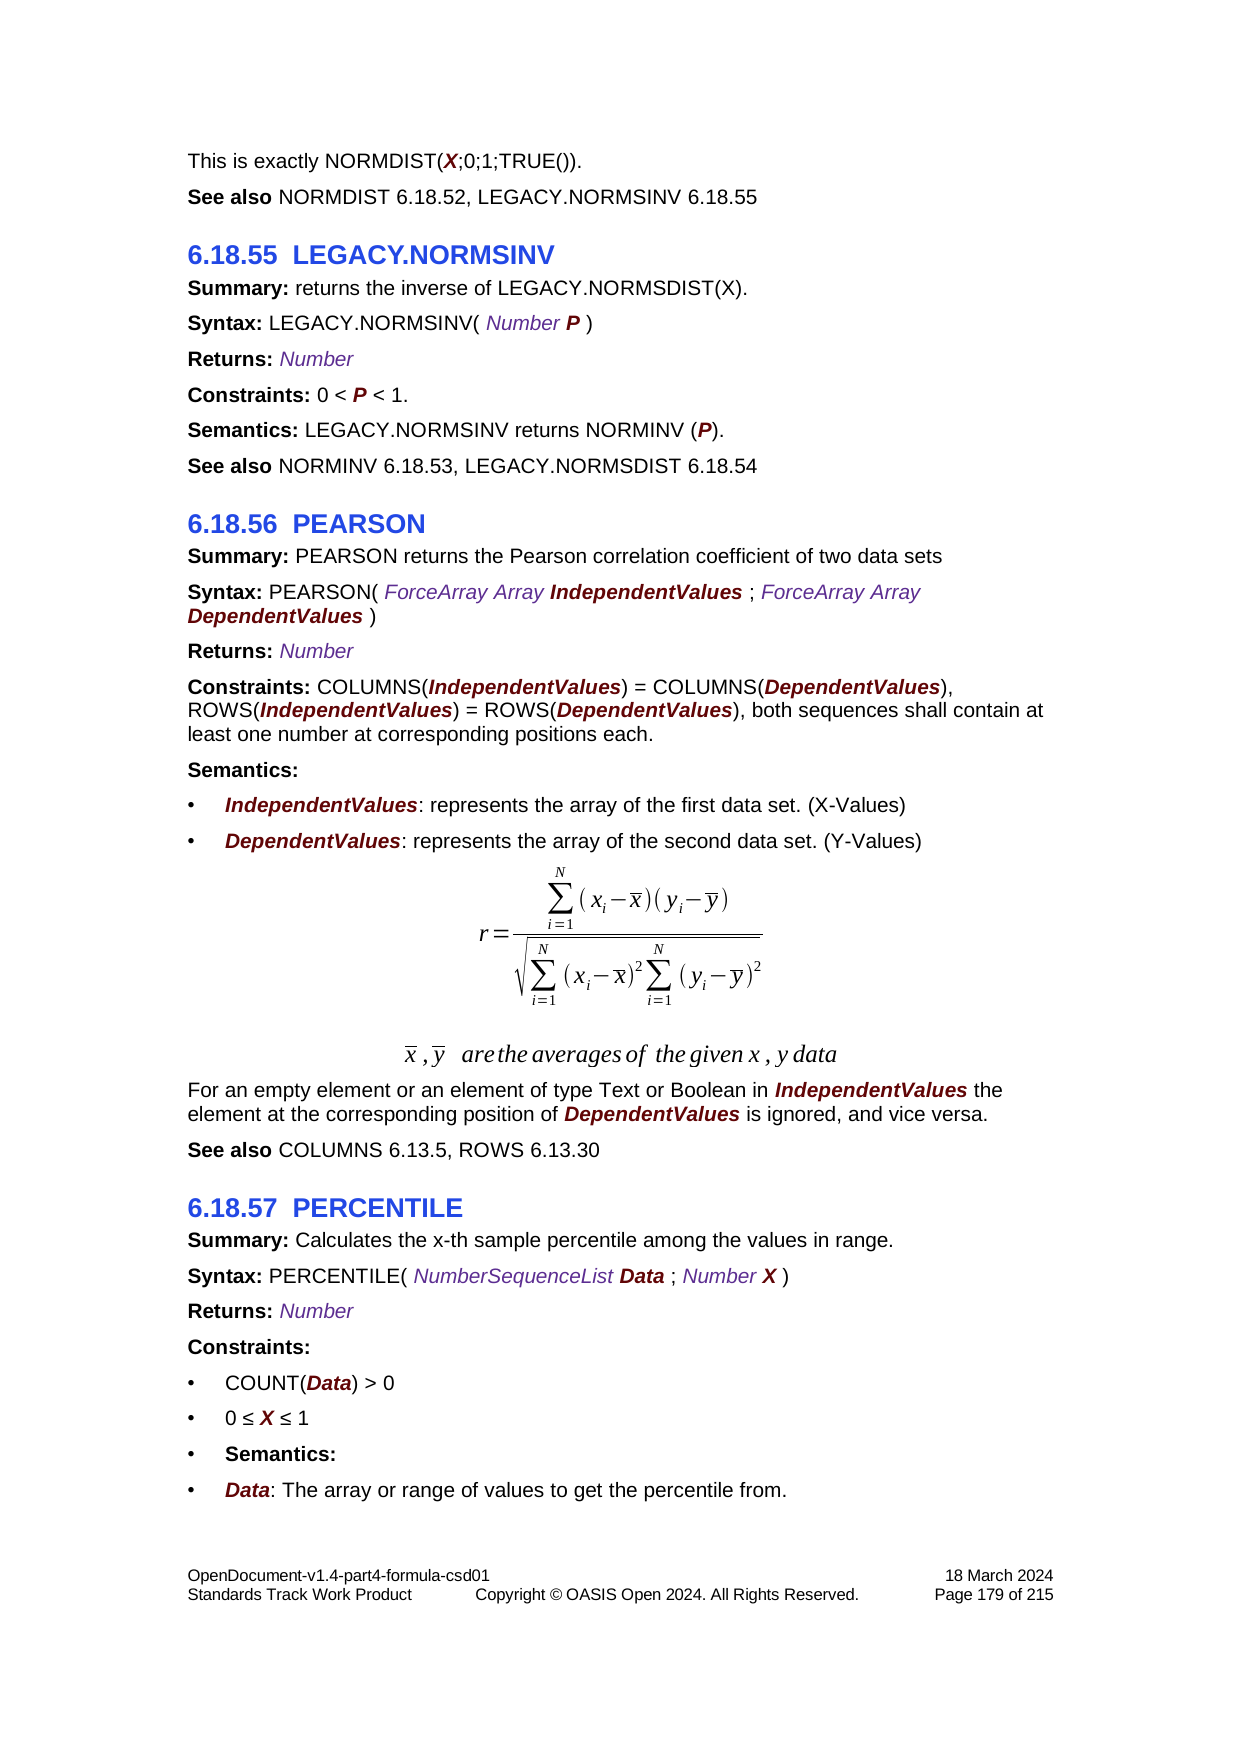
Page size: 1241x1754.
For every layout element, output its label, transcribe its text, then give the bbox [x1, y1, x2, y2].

text See also NORMINV 6.18.53, LEGACY.NORMSDIST 6.18.54 [187, 454, 1053, 478]
subtitle LEGACY.NORMSINV [187, 240, 1053, 270]
text For an empty element or an element of type Text or Boolean in IndependentValues the element at the corresponding position of DependentValues is ignored, and vice versa. [187, 1079, 1053, 1126]
list Data: The array or range of values to get the percentile from. [187, 1478, 1053, 1502]
text Constraints: 0 < P < 1. [187, 383, 1053, 407]
text Semantics: LEGACY.NORMSINV returns NORMINV (P). [187, 419, 1053, 442]
list IndependentValues: represents the array of the first data set. (X-Values) [187, 794, 1053, 817]
text Syntax: LEGACY.NORMSINV( Number P ) [187, 312, 1053, 335]
list DependentValues: represents the array of the second data set. (Y-Values) [187, 829, 1053, 853]
text Returns: Number [187, 347, 1053, 371]
subtitle PERCENTILE [187, 1193, 1053, 1223]
text Syntax: PEARSON( ForceArray Array IndependentValues ; ForceArray Array DependentValues ) [187, 581, 1053, 628]
subtitle PEARSON [187, 509, 1053, 539]
text Semantics: [187, 758, 1053, 782]
text Constraints: [187, 1336, 1053, 1359]
list COUNT(Data) > 0 [187, 1371, 1053, 1395]
text Returns: Number [187, 1300, 1053, 1323]
text See also NORMDIST 6.18.52, LEGACY.NORMSINV 6.18.55 [187, 186, 1053, 209]
text Syntax: PERCENTILE( NumberSequenceList Data ; Number X ) [187, 1264, 1053, 1288]
text Returns: Number [187, 640, 1053, 663]
text Summary: PEARSON returns the Pearson correlation coefficient of two data sets [187, 545, 1053, 568]
text See also COLUMNS 6.13.5, ROWS 6.13.30 [187, 1138, 1053, 1162]
text Constraints: COLUMNS(IndependentValues) = COLUMNS(DependentValues), ROWS(IndependentValues) = ROWS(DependentValues), both sequences shall contain at least one number at corresponding positions each. [187, 675, 1053, 746]
text Summary: returns the inverse of LEGACY.NORMSDIST(X). [187, 276, 1053, 300]
text This is exactly NORMDIST(X;0;1;TRUE()). [187, 150, 1053, 173]
list 0 ≤ X ≤ 1 [187, 1407, 1053, 1430]
text Summary: Calculates the x-th sample percentile among the values in range. [187, 1229, 1053, 1252]
list Semantics: [187, 1442, 1053, 1466]
